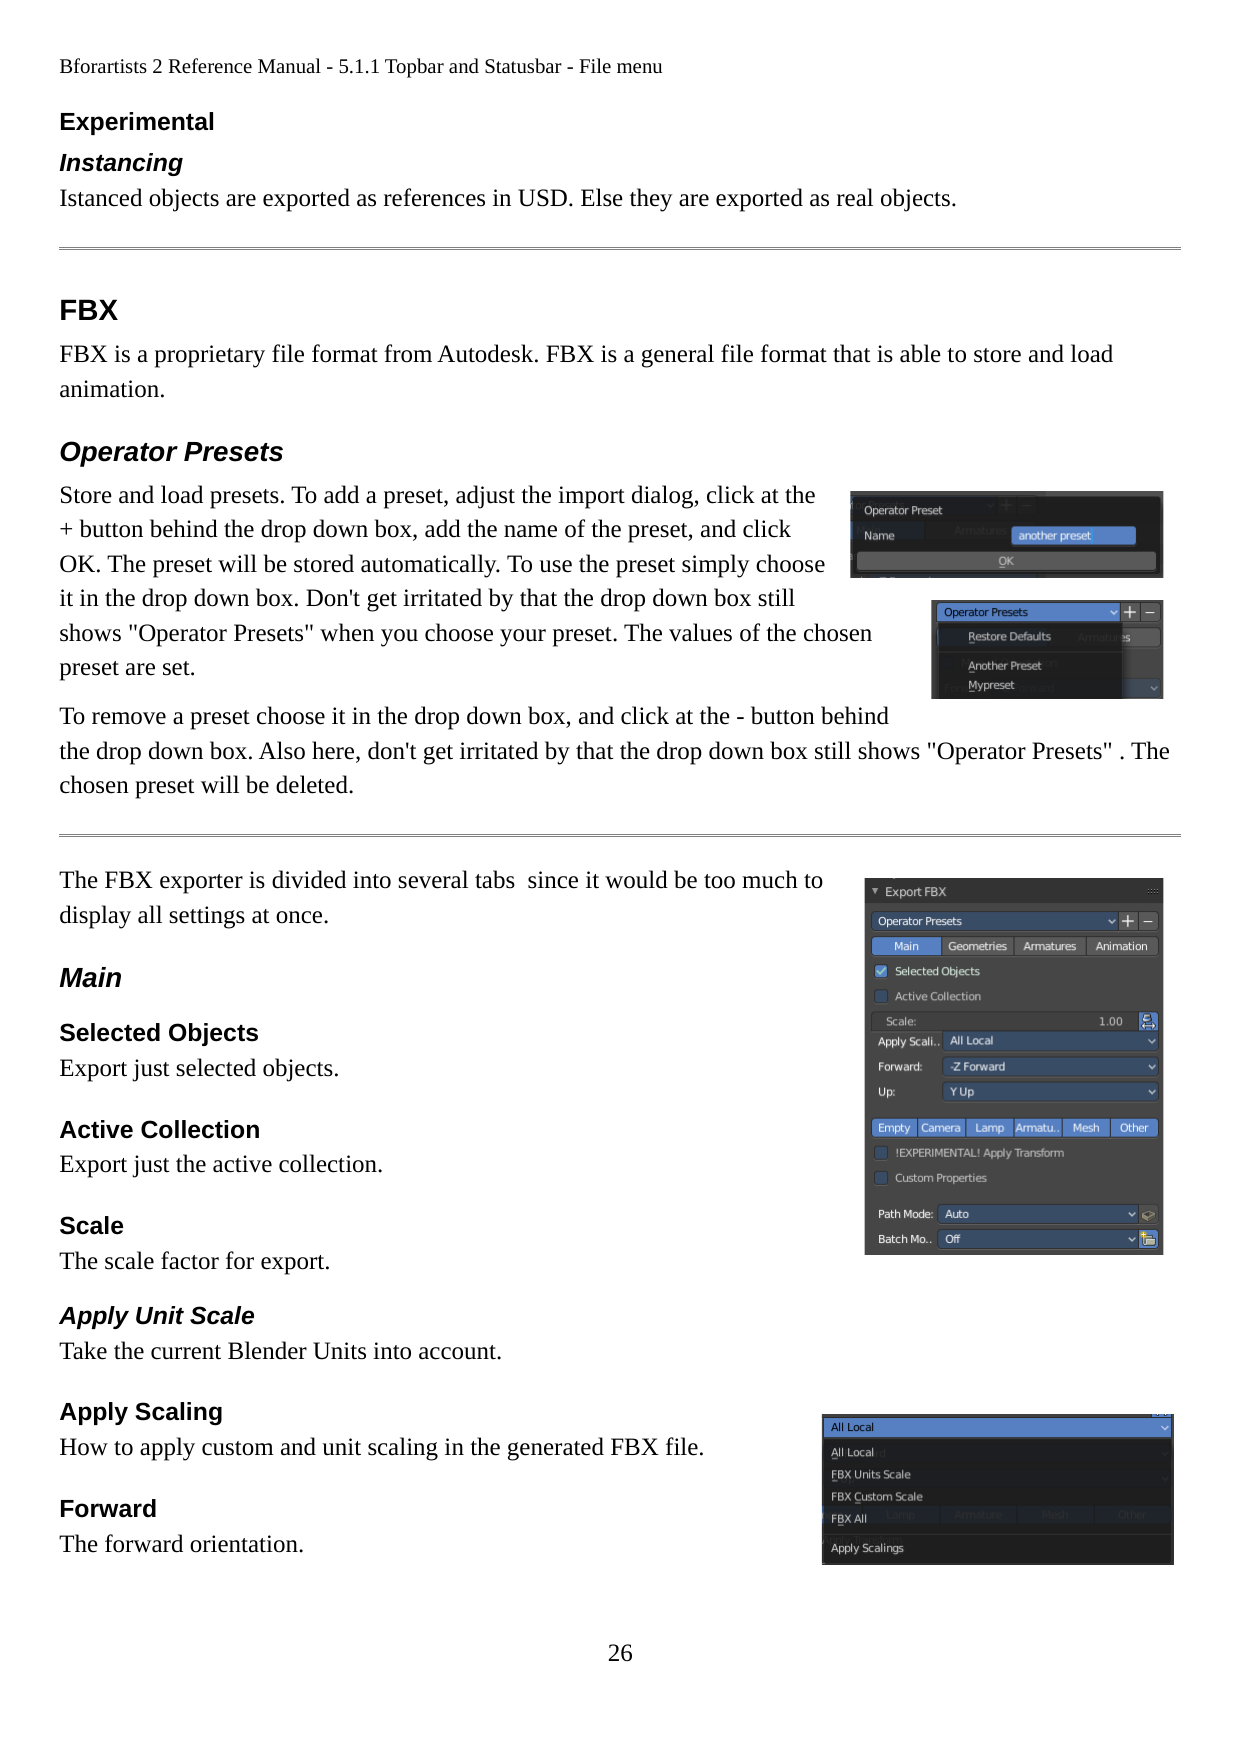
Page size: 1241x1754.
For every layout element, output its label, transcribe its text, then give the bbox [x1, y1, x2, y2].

picture [850, 491, 1164, 578]
picture [821, 1414, 1174, 1565]
subtitle [1164, 1115, 1181, 1143]
text Store and load presets. To add a preset, adjust the import dialog, click at the + button behind the drop down box, add the name of the preset, and click OK. The preset will be stored automatically. To use the preset simply choose it in the drop down box. Don't get irritated by that the drop down box still shows "Operator Presets" when you choose your preset. The values of the chosen preset are set. [59, 480, 1181, 681]
picture [864, 878, 1164, 1255]
text Istanced objects are exported as references in USD. Else they are exported as real objects. [59, 183, 1181, 212]
text The FBX exporter is divided into several tabs since it would be too much to display all settings at once. [59, 865, 1181, 929]
subtitle [1174, 1494, 1181, 1522]
subtitle Apply Scaling [59, 1397, 1181, 1426]
text The scale factor for export. [59, 1246, 1181, 1274]
subtitle Scale [59, 1211, 864, 1239]
text To remove a preset choose it in the drop down box, and click at the - button behind the drop down box. Also here, don't get irritated by that the drop down box still shows "Operator Presets" . The chosen preset will be deleted. [59, 701, 1181, 799]
subtitle [1164, 961, 1181, 993]
text Take the current Blender Units into account. [59, 1336, 1181, 1365]
subtitle FBX [59, 293, 1181, 327]
subtitle Instancing [59, 148, 1181, 177]
text FBX is a proprietary file format from Autodesk. FBX is a general file format that is able to store and load animation. [59, 339, 1181, 403]
subtitle Forward [59, 1494, 821, 1522]
text Export just selected objects. [59, 1053, 864, 1082]
subtitle [1164, 1211, 1181, 1239]
subtitle Apply Unit Scale [59, 1301, 1181, 1330]
subtitle Selected Objects [59, 1018, 864, 1047]
picture [931, 600, 1164, 699]
subtitle Operator Presets [59, 435, 1181, 467]
subtitle Experimental [59, 107, 1181, 136]
text How to apply custom and unit scaling in the generated FBX file. [59, 1432, 821, 1461]
subtitle [1164, 1018, 1181, 1047]
text The forward orientation. [59, 1529, 821, 1557]
subtitle Active Collection [59, 1115, 864, 1143]
subtitle Main [59, 961, 864, 993]
text Export just the active collection. [59, 1149, 864, 1178]
